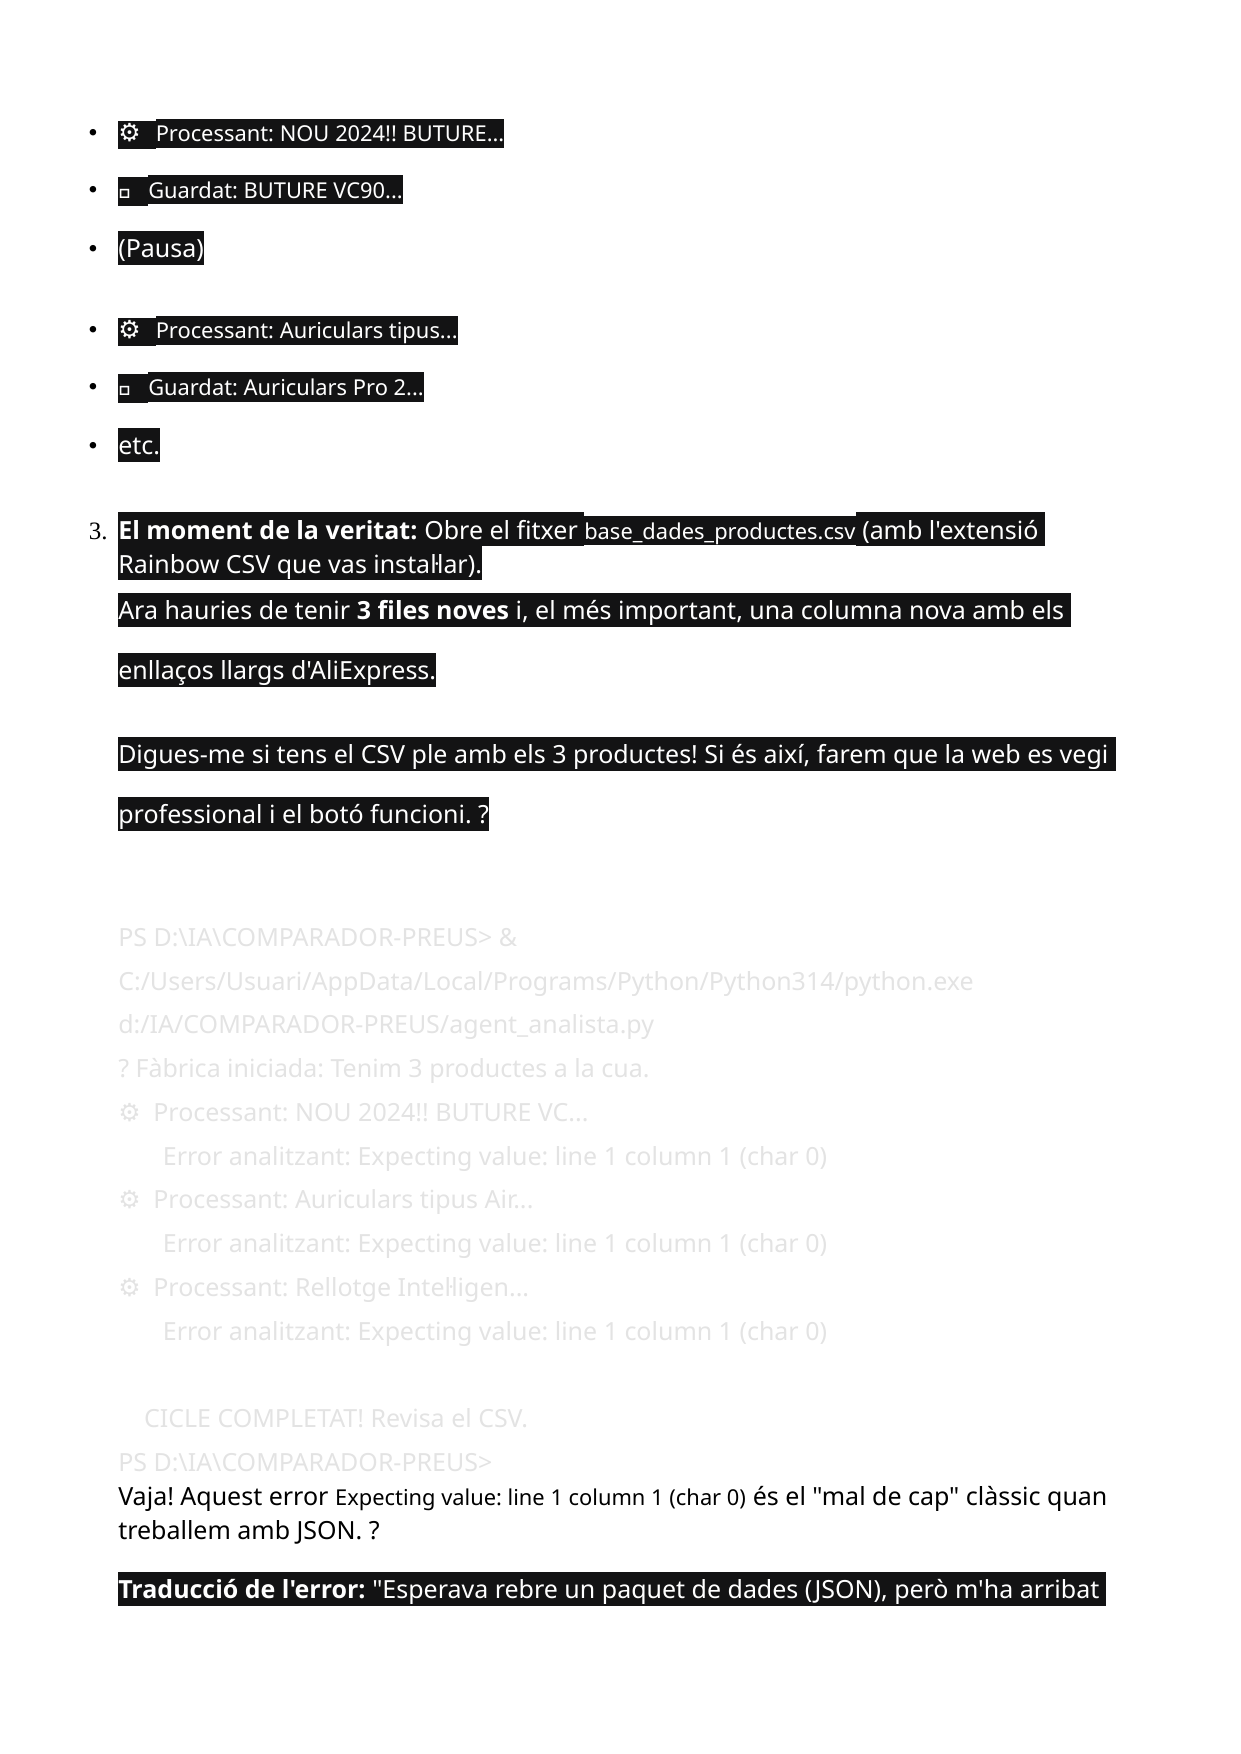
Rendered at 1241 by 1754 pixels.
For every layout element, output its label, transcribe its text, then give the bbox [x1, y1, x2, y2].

text PS D:\IA\COMPARADOR-PREUS> [118, 1435, 1122, 1479]
text ⚙️ Processant: NOU 2024!! BUTURE VC... [118, 1085, 1122, 1129]
list ⚙️ Processant: NOU 2024!! BUTURE... [118, 118, 1122, 149]
text ✨ CICLE COMPLETAT! Revisa el CSV. [118, 1391, 1122, 1435]
text ⚙️ Processant: Auriculars tipus Air... [118, 1172, 1122, 1216]
text ⚙️ Processant: Rellotge Intel·ligen... [118, 1260, 1122, 1304]
text ❌ Error analitzant: Expecting value: line 1 column 1 (char 0) [118, 1216, 1122, 1260]
text Traducció de l'error: "Esperava rebre un paquet de dades (JSON), però m'ha arribat [118, 1572, 1122, 1606]
list etc. [118, 428, 1122, 462]
text Ara hauries de tenir 3 files noves i, el més important, una columna nova amb els enllaços llargs d'AliExpress. [118, 593, 1122, 687]
text PS D:\IA\COMPARADOR-PREUS> & C:/Users/Usuari/AppData/Local/Programs/Python/Python314/python.exe d:/IA/COMPARADOR-PREUS/agent_analista.py [118, 910, 1122, 1041]
text ❌ Error analitzant: Expecting value: line 1 column 1 (char 0) [118, 1304, 1122, 1347]
list (Pausa) [118, 231, 1122, 265]
list ✅ Guardat: Auriculars Pro 2... [118, 371, 1122, 403]
text Vaja! Aquest error Expecting value: line 1 column 1 (char 0) és el "mal de cap" clàssic quan treballem amb JSON. ? [118, 1479, 1122, 1547]
list El moment de la veritat: Obre el fitxer base_dades_productes.csv (amb l'extensió Rainbow CSV que vas instal·lar). [118, 512, 1122, 580]
text ? Fàbrica iniciada: Tenim 3 productes a la cua. [118, 1041, 1122, 1085]
text Digues-me si tens el CSV ple amb els 3 productes! Si és així, farem que la web es vegi professional i el botó funcioni. ? [118, 737, 1122, 831]
list ✅ Guardat: BUTURE VC90... [118, 174, 1122, 206]
text ❌ Error analitzant: Expecting value: line 1 column 1 (char 0) [118, 1129, 1122, 1172]
list ⚙️ Processant: Auriculars tipus... [118, 315, 1122, 346]
